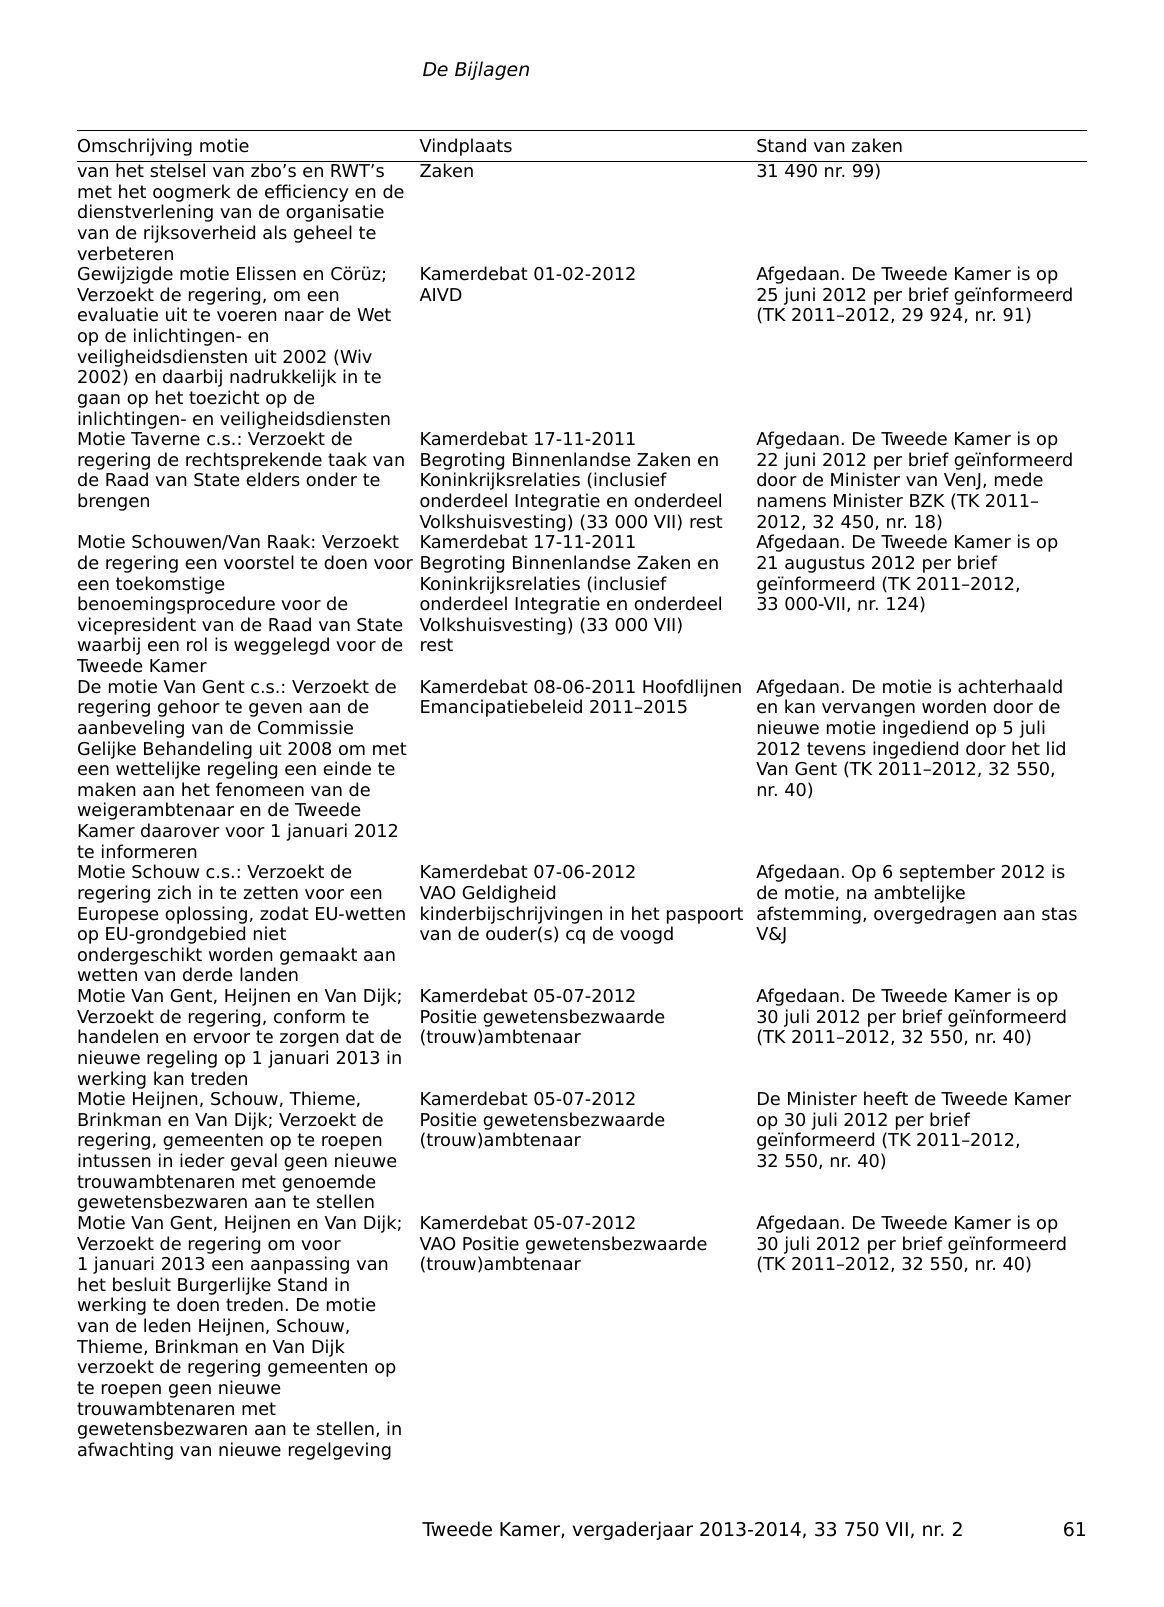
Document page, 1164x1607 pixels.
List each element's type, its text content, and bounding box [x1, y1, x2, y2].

table_cell Motie Schouw c.s.: Verzoekt de regering zich in te zetten voor een Europese oplossing, zodat EU-wetten op EU-grondgebied niet ondergeschikt worden gemaakt aan wetten van derde landen [77, 862, 413, 986]
table_cell Afgedaan. De motie is achterhaald en kan vervangen worden door de nieuwe motie ingediend op 5 juli 2012 tevens ingediend door het lid Van Gent (TK 2011–2012, 32 550, nr. 40) [750, 677, 1087, 862]
table_cell 31 490 nr. 99) [750, 162, 1087, 264]
table_cell De motie Van Gent c.s.: Verzoekt de regering gehoor te geven aan de aanbeveling van de Commissie Gelijke Behandeling uit 2008 om met een wettelijke regeling een einde te maken aan het fenomeen van de weigerambtenaar en de Tweede Kamer daarover voor 1 januari 2012 te informeren [77, 677, 413, 862]
table_cell Afgedaan. De Tweede Kamer is op 25 juni 2012 per brief geïnformeerd (TK 2011–2012, 29 924, nr. 91) [750, 264, 1087, 429]
table_cell De Minister heeft de Tweede Kamer op 30 juli 2012 per brief geïnformeerd (TK 2011–2012, 32 550, nr. 40) [750, 1089, 1087, 1213]
table_cell Kamerdebat 17-11-2011 Begroting Binnenlandse Zaken en Koninkrijksrelaties (inclusief onderdeel Integratie en onderdeel Volkshuisvesting) (33 000 VII) rest [413, 429, 750, 532]
table_cell Kamerdebat 05-07-2012 Positie gewetensbezwaarde (trouw)ambtenaar [413, 986, 750, 1089]
table_header Omschrijving motie [77, 131, 413, 161]
table_header Stand van zaken [750, 131, 1087, 161]
table_header Vindplaats [413, 131, 750, 161]
table_cell Gewijzigde motie Elissen en Cörüz; Verzoekt de regering, om een evaluatie uit te voeren naar de Wet op de inlichtingen- en veiligheidsdiensten uit 2002 (Wiv 2002) en daarbij nadrukkelijk in te gaan op het toezicht op de inlichtingen- en veiligheidsdiensten [77, 264, 413, 429]
table_cell Zaken [413, 162, 750, 264]
table_cell Afgedaan. De Tweede Kamer is op 21 augustus 2012 per brief geïnformeerd (TK 2011–2012, 33 000-VII, nr. 124) [750, 532, 1087, 677]
table_cell Motie Van Gent, Heijnen en Van Dijk; Verzoekt de regering om voor 1 januari 2013 een aanpassing van het besluit Burgerlijke Stand in werking te doen treden. De motie van de leden Heijnen, Schouw, Thieme, Brinkman en Van Dijk verzoekt de regering gemeenten op te roepen geen nieuwe trouwambtenaren met gewetensbezwaren aan te stellen, in afwachting van nieuwe regelgeving [77, 1213, 413, 1460]
table_cell Kamerdebat 07-06-2012 VAO Geldigheid kinderbijschrijvingen in het paspoort van de ouder(s) cq de voogd [413, 862, 750, 986]
table_cell Afgedaan. De Tweede Kamer is op 22 juni 2012 per brief geïnformeerd door de Minister van VenJ, mede namens Minister BZK (TK 2011–2012, 32 450, nr. 18) [750, 429, 1087, 532]
table_cell Kamerdebat 17-11-2011 Begroting Binnenlandse Zaken en Koninkrijksrelaties (inclusief onderdeel Integratie en onderdeel Volkshuisvesting) (33 000 VII) rest [413, 532, 750, 677]
table_cell Motie Van Gent, Heijnen en Van Dijk; Verzoekt de regering, conform te handelen en ervoor te zorgen dat de nieuwe regeling op 1 januari 2013 in werking kan treden [77, 986, 413, 1089]
table_cell Kamerdebat 05-07-2012 Positie gewetensbezwaarde (trouw)ambtenaar [413, 1089, 750, 1213]
table_cell Motie Taverne c.s.: Verzoekt de regering de rechtsprekende taak van de Raad van State elders onder te brengen [77, 429, 413, 532]
table_cell Afgedaan. Op 6 september 2012 is de motie, na ambtelijke afstemming, overgedragen aan stas V&J [750, 862, 1087, 986]
table_cell Afgedaan. De Tweede Kamer is op 30 juli 2012 per brief geïnformeerd (TK 2011–2012, 32 550, nr. 40) [750, 1213, 1087, 1460]
table_cell Kamerdebat 08-06-2011 Hoofdlijnen Emancipatiebeleid 2011–2015 [413, 677, 750, 862]
table_cell Kamerdebat 05-07-2012 VAO Positie gewetensbezwaarde (trouw)ambtenaar [413, 1213, 750, 1460]
table_cell Motie Heijnen, Schouw, Thieme, Brinkman en Van Dijk; Verzoekt de regering, gemeenten op te roepen intussen in ieder geval geen nieuwe trouwambtenaren met genoemde gewetensbezwaren aan te stellen [77, 1089, 413, 1213]
table_cell Kamerdebat 01-02-2012 AIVD [413, 264, 750, 429]
table_cell Afgedaan. De Tweede Kamer is op 30 juli 2012 per brief geïnformeerd (TK 2011–2012, 32 550, nr. 40) [750, 986, 1087, 1089]
table_cell van het stelsel van zbo’s en RWT’s met het oogmerk de efficiency en de dienstverlening van de organisatie van de rijksoverheid als geheel te verbeteren [77, 162, 413, 264]
table_cell Motie Schouwen/Van Raak: Verzoekt de regering een voorstel te doen voor een toekomstige benoemingsprocedure voor de vicepresident van de Raad van State waarbij een rol is weggelegd voor de Tweede Kamer [77, 532, 413, 677]
